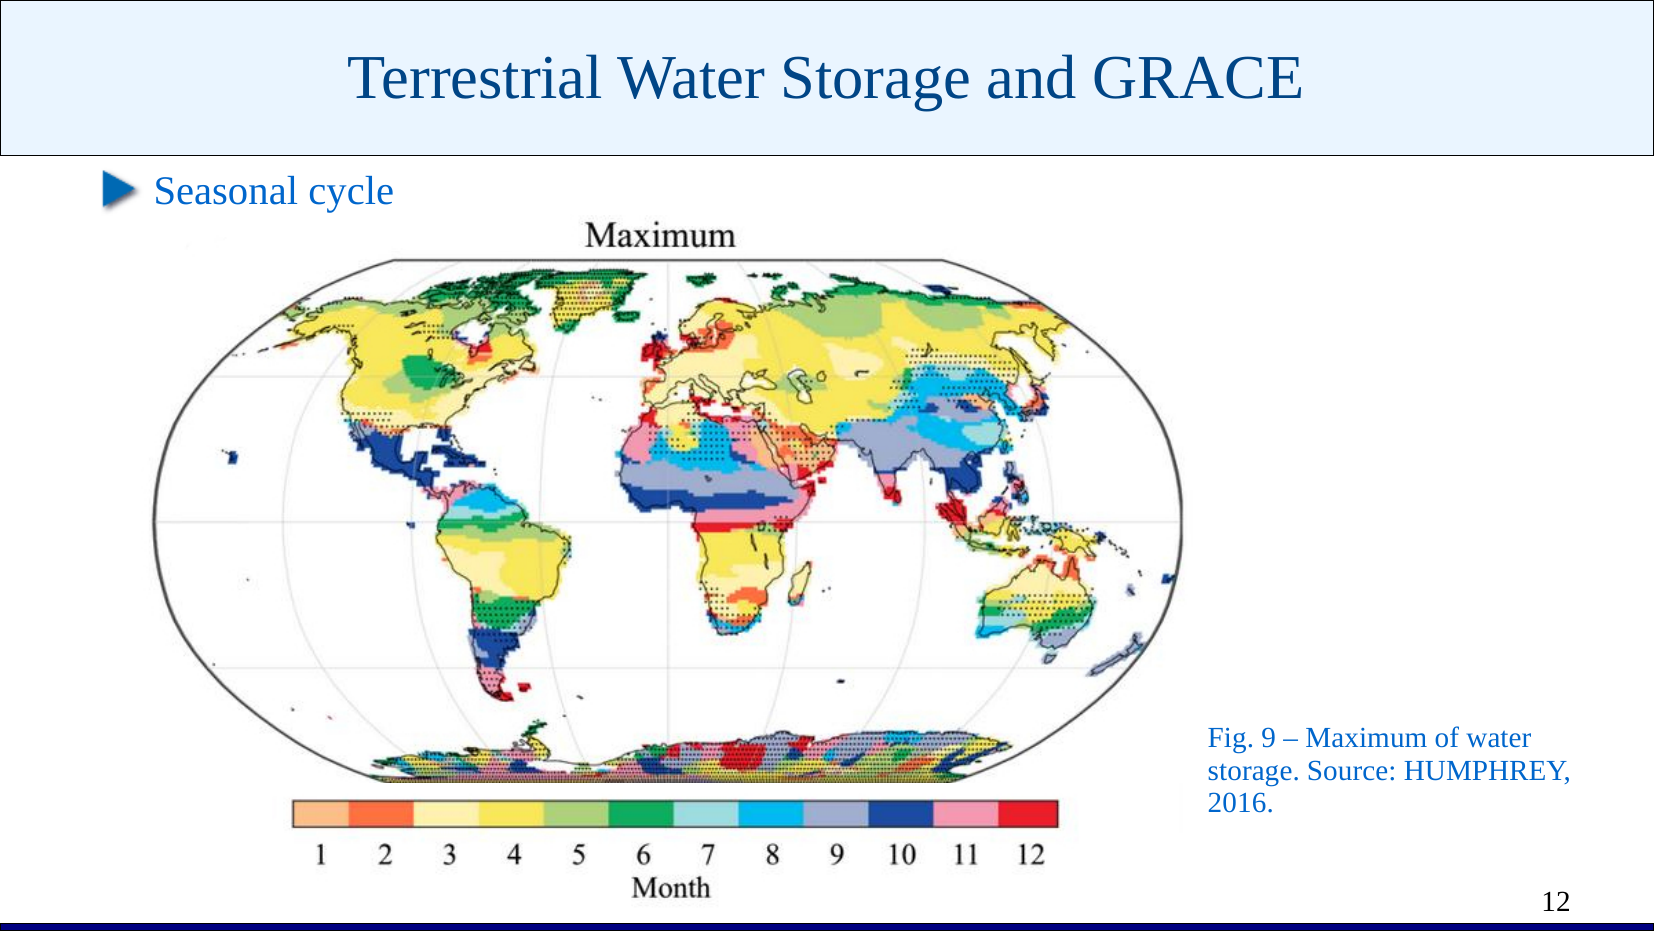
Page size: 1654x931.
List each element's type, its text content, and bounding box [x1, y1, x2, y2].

picture [141, 214, 1193, 909]
text_box Fig. 9 – Maximum of water storage. Source: HUMPHREY, 2016. [1192, 714, 1622, 931]
list Seasonal cycle [82, 168, 1571, 772]
title Terrestrial Water Storage and GRACE [82, 4, 1571, 151]
